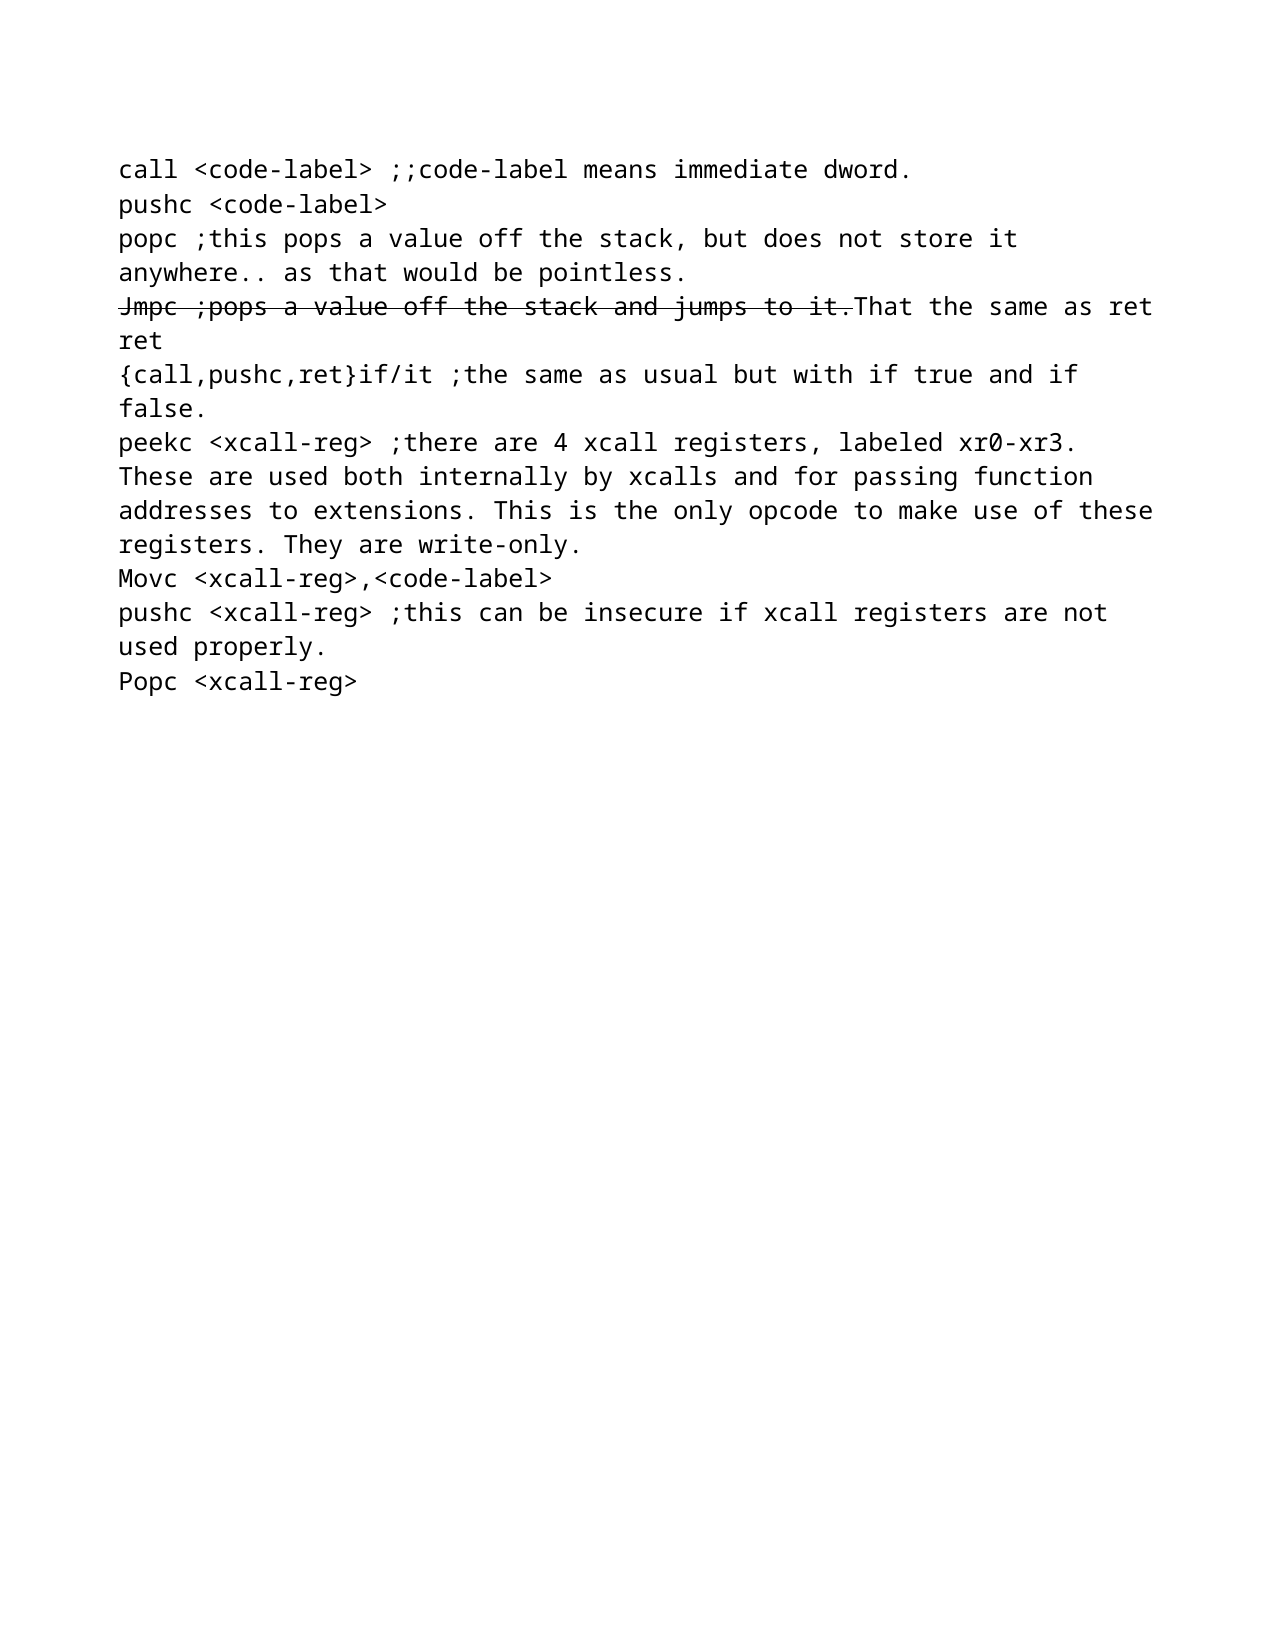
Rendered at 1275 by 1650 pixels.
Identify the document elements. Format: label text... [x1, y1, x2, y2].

text pushc <code-label> [118, 186, 1157, 220]
text pushc <xcall-reg> ;this can be insecure if xcall registers are not used properly. [118, 595, 1157, 663]
text Movc <xcall-reg>,<code-label> [118, 561, 1157, 595]
text call <code-label> ;;code-label means immediate dword. [118, 152, 1157, 186]
text {call,pushc,ret}if/it ;the same as usual but with if true and if false. [118, 357, 1157, 425]
text peekc <xcall-reg> ;there are 4 xcall registers, labeled xr0-xr3. These are used both internally by xcalls and for passing function addresses to extensions. This is the only opcode to make use of these registers. They are write-only. [118, 425, 1157, 561]
text popc ;this pops a value off the stack, but does not store it anywhere.. as that would be pointless. [118, 220, 1157, 288]
text Jmpc ;pops a value off the stack and jumps to it.That the same as ret [118, 288, 1157, 322]
text ret [118, 322, 1157, 357]
text Popc <xcall-reg> [118, 663, 1157, 697]
